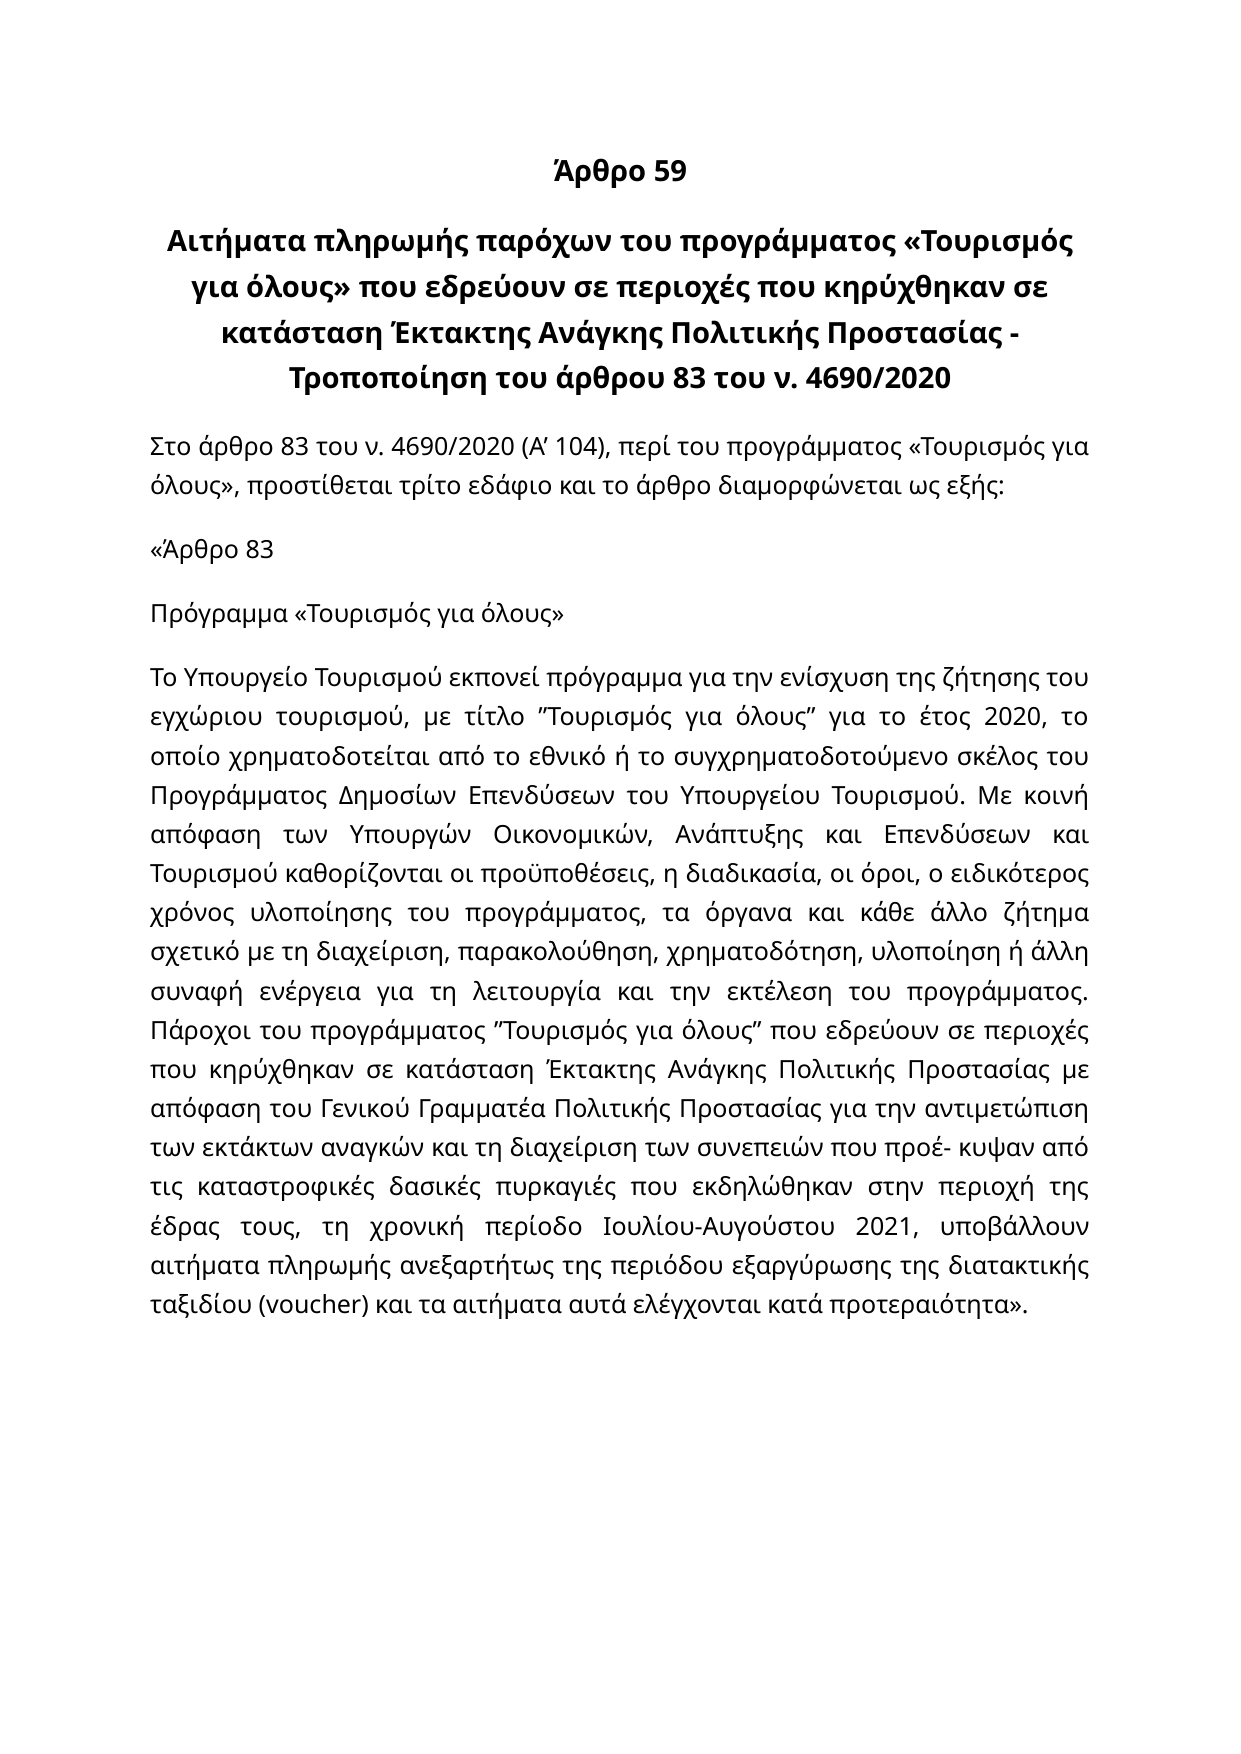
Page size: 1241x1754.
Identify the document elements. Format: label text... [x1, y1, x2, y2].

subtitle Άρθρο 59 [150, 150, 1090, 190]
text Στο άρθρο 83 του ν. 4690/2020 (Α’ 104), περί του προγράμματος «Τουρισμός για όλους», προστίθεται τρίτο εδάφιο και το άρθρο διαμορφώνεται ως εξής: [150, 428, 1090, 501]
text Το Υπουργείο Τουρισμού εκπονεί πρόγραμμα για την ενίσχυση της ζήτησης του εγχώριου τουρισμού, με τίτλο ”Τουρισμός για όλους” για το έτος 2020, το οποίο χρηματοδοτείται από το εθνικό ή το συγχρηματοδοτούμενο σκέλος του Προγράμματος Δημοσίων Επενδύσεων του Υπουργείου Τουρισμού. Με κοινή απόφαση των Υπουργών Οικονομικών, Ανάπτυξης και Επενδύσεων και Τουρισμού καθορίζονται οι προϋποθέσεις, η διαδικασία, οι όροι, ο ειδικότερος χρόνος υλοποίησης του προγράμματος, τα όργανα και κάθε άλλο ζήτημα σχετικό με τη διαχείριση, παρακολούθηση, χρηματοδότηση, υλοποίηση ή άλλη συναφή ενέργεια για τη λειτουργία και την εκτέλεση του προγράμματος. Πάροχοι του προγράμματος ”Τουρισμός για όλους” που εδρεύουν σε περιοχές που κηρύχθηκαν σε κατάσταση Έκτακτης Ανάγκης Πολιτικής Προστασίας με απόφαση του Γενικού Γραμματέα Πολιτικής Προστασίας για την αντιμετώπιση των εκτάκτων αναγκών και τη διαχείριση των συνεπειών που προέ- κυψαν από τις καταστροφικές δασικές πυρκαγιές που εκδηλώθηκαν στην περιοχή της έδρας τους, τη χρονική περίοδο Ιουλίου-Αυγούστου 2021, υποβάλλουν αιτήματα πληρωμής ανεξαρτήτως της περιόδου εξαργύρωσης της διατακτικής ταξιδίου (voucher) και τα αιτήματα αυτά ελέγχονται κατά προτεραιότητα». [150, 660, 1090, 1321]
text Πρόγραμμα «Τουρισμός για όλους» [150, 596, 1090, 630]
subtitle Αιτήματα πληρωμής παρόχων του προγράμματος «Τουρισμός για όλους» που εδρεύουν σε περιοχές που κηρύχθηκαν σε κατάσταση Έκτακτης Ανάγκης Πολιτικής Προστασίας - Τροποποίηση του άρθρου 83 του ν. 4690/2020 [150, 221, 1090, 397]
text «Άρθρο 83 [150, 531, 1090, 566]
